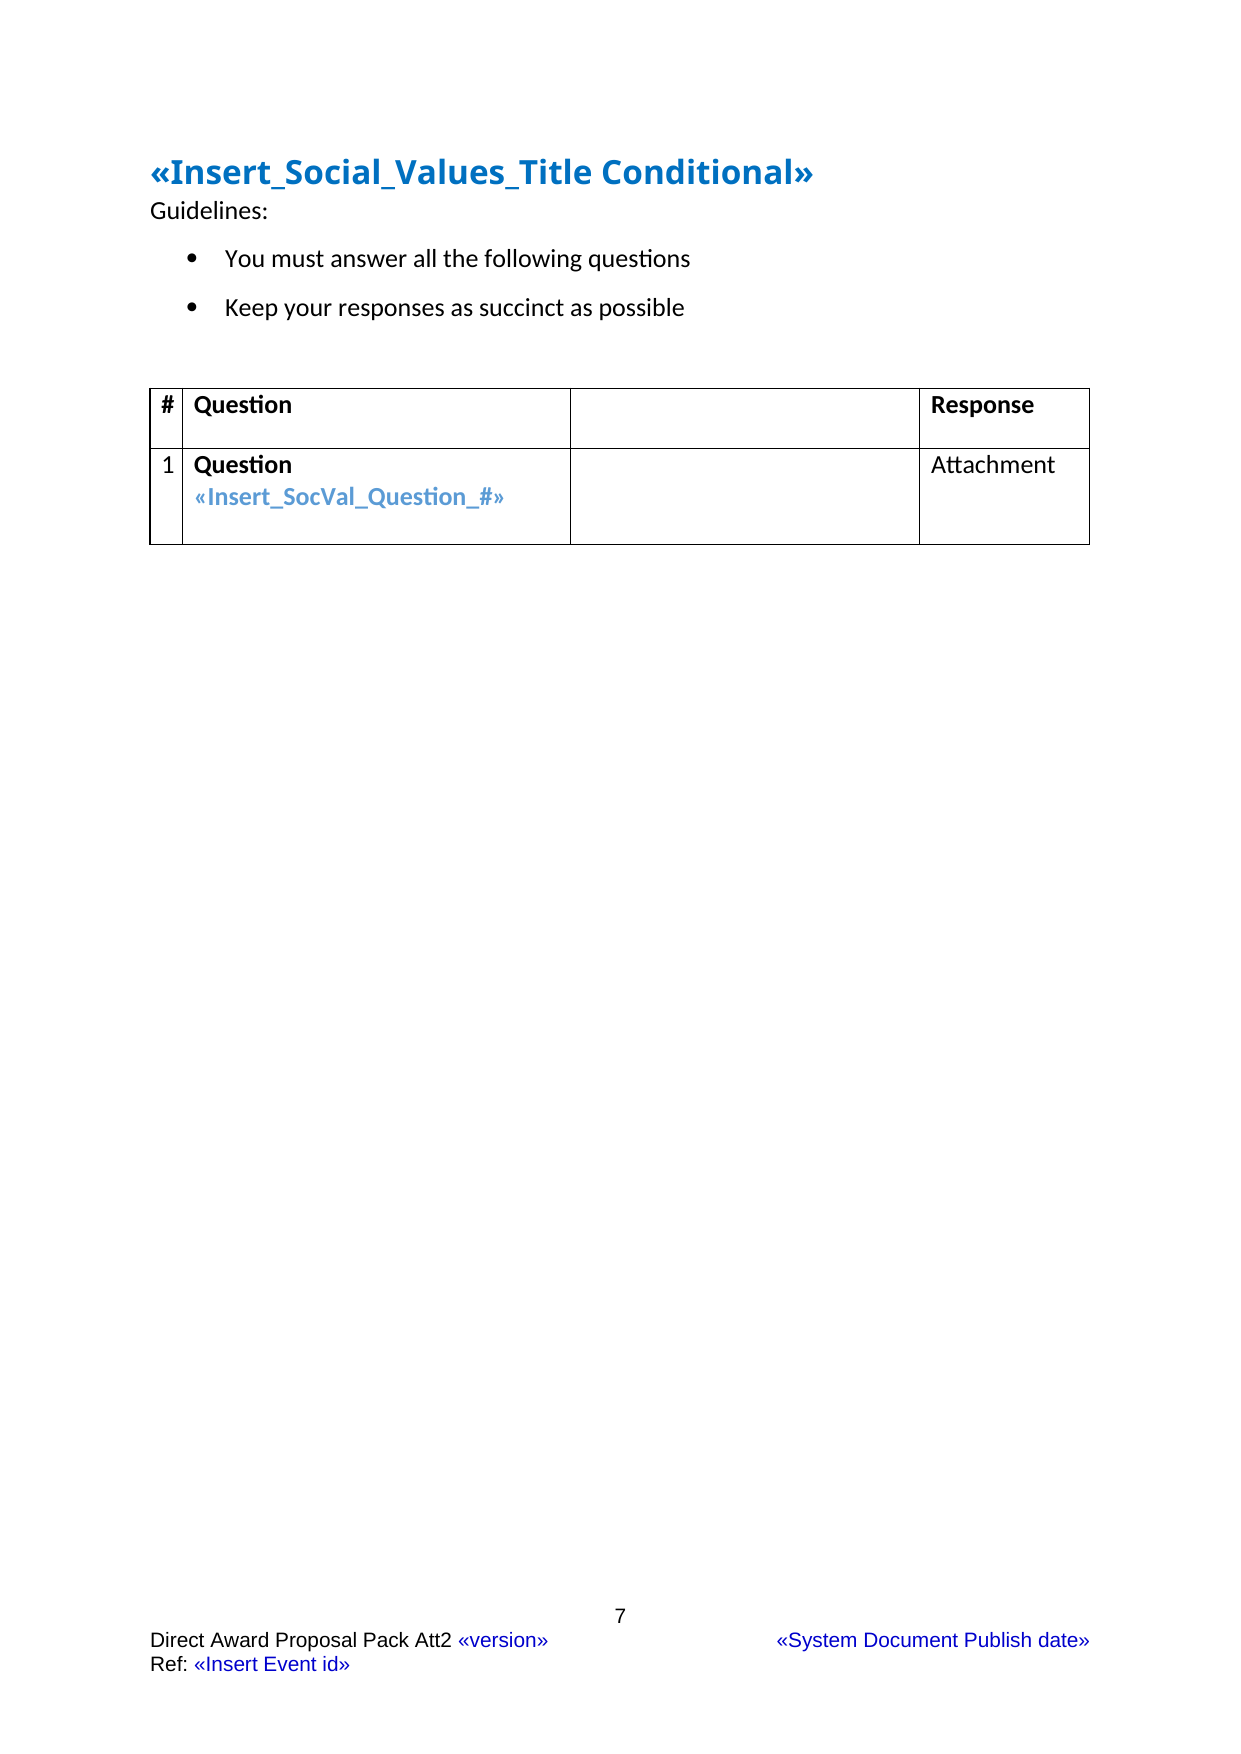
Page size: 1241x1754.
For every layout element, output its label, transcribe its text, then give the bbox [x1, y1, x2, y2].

table_cell 1 [151, 449, 182, 544]
table_cell Attachment [920, 449, 1089, 544]
subtitle «Insert_Social_Values_Title Conditional» [150, 148, 1090, 194]
list You must answer all the following questions [187, 242, 1090, 274]
text Guidelines: [150, 194, 1090, 226]
table_header Question [183, 389, 570, 447]
table_cell [571, 449, 919, 544]
table_cell Question «Insert_SocVal_Question_#» [183, 449, 570, 544]
table_header # [151, 389, 182, 447]
table_header [571, 389, 919, 447]
table_header Response [920, 389, 1089, 447]
list Keep your responses as succinct as possible [187, 291, 1090, 322]
